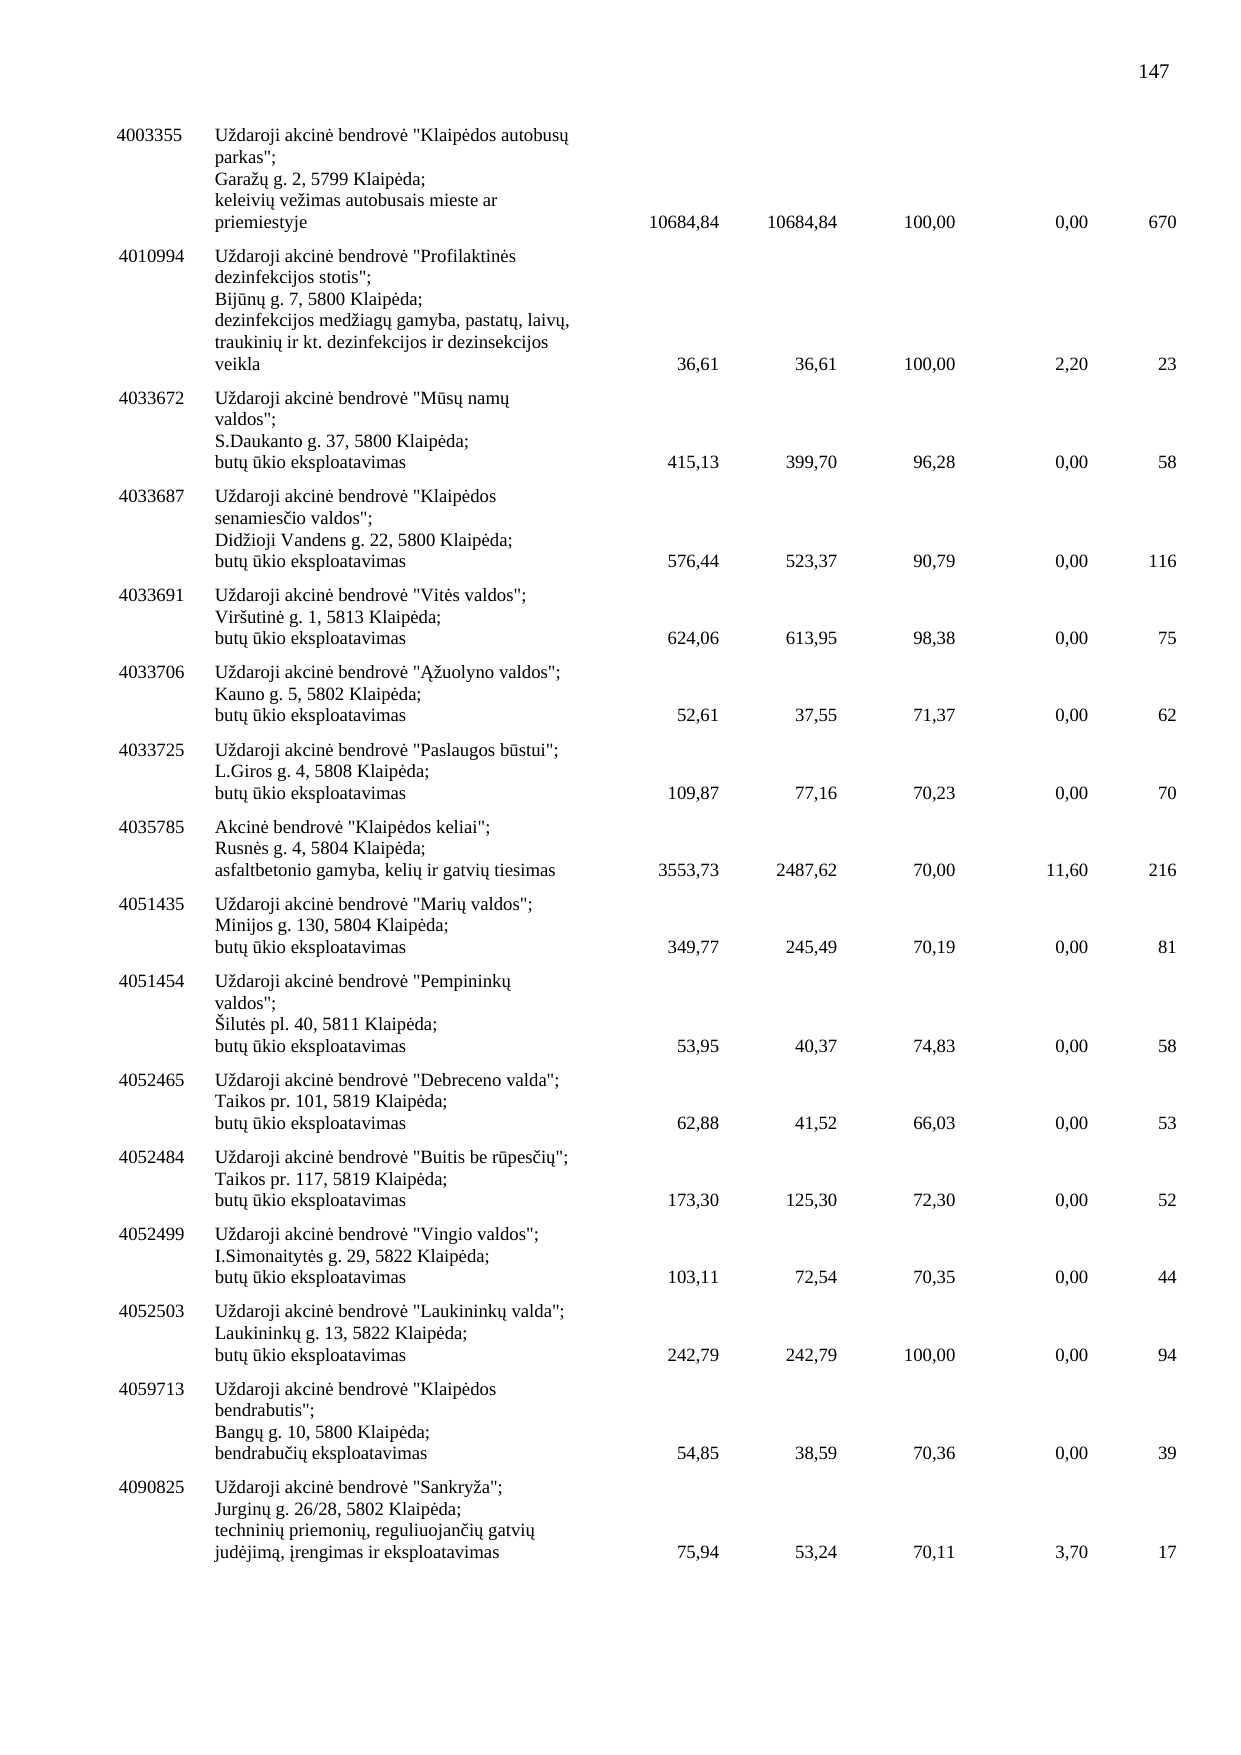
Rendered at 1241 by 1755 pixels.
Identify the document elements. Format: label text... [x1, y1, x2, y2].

table_cell 71,37 [853, 655, 971, 732]
table_cell 36,61 [587, 239, 735, 380]
table_cell 242,79 [735, 1294, 853, 1371]
table_cell 70,23 [853, 732, 971, 809]
table_cell 10684,84 [587, 118, 735, 238]
table_cell Uždaroji akcinė bendrovė "Pempininkų valdos"; Šilutės pl. 40, 5811 Klaipėda; butų ūkio eksploatavimas [203, 964, 587, 1062]
table_cell 4090825 [100, 1470, 203, 1569]
table_cell 245,49 [735, 887, 853, 964]
table_cell 75 [1104, 578, 1192, 655]
table_cell 173,30 [587, 1140, 735, 1217]
table_cell 53 [1104, 1063, 1192, 1140]
table_cell 4051435 [100, 887, 203, 964]
table_cell 58 [1104, 964, 1192, 1062]
table_cell 0,00 [971, 655, 1104, 732]
table_cell Uždaroji akcinė bendrovė "Profilaktinės dezinfekcijos stotis"; Bijūnų g. 7, 5800 Klaipėda; dezinfekcijos medžiagų gamyba, pastatų, laivų, traukinių ir kt. dezinfekcijos ir dezinsekcijos veikla [203, 239, 587, 380]
table_cell 670 [1104, 118, 1192, 238]
table_cell 2487,62 [735, 809, 853, 887]
table_cell 100,00 [853, 239, 971, 380]
table_cell 0,00 [971, 1371, 1104, 1470]
table_cell Uždaroji akcinė bendrovė "Vingio valdos"; I.Simonaitytės g. 29, 5822 Klaipėda; butų ūkio eksploatavimas [203, 1217, 587, 1294]
table_cell 70,00 [853, 809, 971, 887]
table_cell 0,00 [971, 964, 1104, 1062]
table_cell 3,70 [971, 1470, 1104, 1569]
table_cell 36,61 [735, 239, 853, 380]
table_cell 52,61 [587, 655, 735, 732]
table_cell Uždaroji akcinė bendrovė "Ąžuolyno valdos"; Kauno g. 5, 5802 Klaipėda; butų ūkio eksploatavimas [203, 655, 587, 732]
table_cell 17 [1104, 1470, 1192, 1569]
table_cell 96,28 [853, 380, 971, 479]
table_cell 62 [1104, 655, 1192, 732]
table_cell 23 [1104, 239, 1192, 380]
table_cell Uždaroji akcinė bendrovė "Mūsų namų valdos"; S.Daukanto g. 37, 5800 Klaipėda; butų ūkio eksploatavimas [203, 380, 587, 479]
table_cell 116 [1104, 479, 1192, 578]
table_cell 40,37 [735, 964, 853, 1062]
table_cell Akcinė bendrovė "Klaipėdos keliai"; Rusnės g. 4, 5804 Klaipėda; asfaltbetonio gamyba, kelių ir gatvių tiesimas [203, 809, 587, 887]
table_cell 242,79 [587, 1294, 735, 1371]
table_cell 125,30 [735, 1140, 853, 1217]
table_cell 62,88 [587, 1063, 735, 1140]
table_cell 100,00 [853, 1294, 971, 1371]
table_cell 399,70 [735, 380, 853, 479]
table_cell 0,00 [971, 118, 1104, 238]
table_cell 0,00 [971, 479, 1104, 578]
table_cell Uždaroji akcinė bendrovė "Vitės valdos"; Viršutinė g. 1, 5813 Klaipėda; butų ūkio eksploatavimas [203, 578, 587, 655]
table_cell 613,95 [735, 578, 853, 655]
table_cell 70,19 [853, 887, 971, 964]
table_cell 109,87 [587, 732, 735, 809]
table_cell 0,00 [971, 1063, 1104, 1140]
table_cell 0,00 [971, 1294, 1104, 1371]
table_cell 4052499 [100, 1217, 203, 1294]
table_cell 37,55 [735, 655, 853, 732]
table_cell 0,00 [971, 380, 1104, 479]
table_cell 624,06 [587, 578, 735, 655]
table_cell 0,00 [971, 887, 1104, 964]
table_cell 523,37 [735, 479, 853, 578]
table_cell 11,60 [971, 809, 1104, 887]
table_cell 2,20 [971, 239, 1104, 380]
table_cell 81 [1104, 887, 1192, 964]
table_cell 4052503 [100, 1294, 203, 1371]
table_cell 10684,84 [735, 118, 853, 238]
table_cell Uždaroji akcinė bendrovė "Klaipėdos autobusų parkas"; Garažų g. 2, 5799 Klaipėda; keleivių vežimas autobusais mieste ar priemiestyje [203, 118, 587, 238]
table_cell 4052484 [100, 1140, 203, 1217]
table_cell 415,13 [587, 380, 735, 479]
table_cell 4033672 [100, 380, 203, 479]
table_cell 94 [1104, 1294, 1192, 1371]
table_cell 4033725 [100, 732, 203, 809]
table_cell Uždaroji akcinė bendrovė "Paslaugos būstui"; L.Giros g. 4, 5808 Klaipėda; butų ūkio eksploatavimas [203, 732, 587, 809]
table_cell 0,00 [971, 578, 1104, 655]
table_cell 4033706 [100, 655, 203, 732]
table_cell 70 [1104, 732, 1192, 809]
table_cell 72,30 [853, 1140, 971, 1217]
table_cell 44 [1104, 1217, 1192, 1294]
table_cell Uždaroji akcinė bendrovė "Klaipėdos bendrabutis"; Bangų g. 10, 5800 Klaipėda; bendrabučių eksploatavimas [203, 1371, 587, 1470]
table_cell 100,00 [853, 118, 971, 238]
table_cell 39 [1104, 1371, 1192, 1470]
table_cell 4051454 [100, 964, 203, 1062]
table_cell 349,77 [587, 887, 735, 964]
table_cell Uždaroji akcinė bendrovė "Klaipėdos senamiesčio valdos"; Didžioji Vandens g. 22, 5800 Klaipėda; butų ūkio eksploatavimas [203, 479, 587, 578]
table_cell 58 [1104, 380, 1192, 479]
table_cell 0,00 [971, 732, 1104, 809]
table_cell 4033687 [100, 479, 203, 578]
table_cell 4059713 [100, 1371, 203, 1470]
table_cell 70,11 [853, 1470, 971, 1569]
table_cell 90,79 [853, 479, 971, 578]
table_cell 75,94 [587, 1470, 735, 1569]
table_cell 52 [1104, 1140, 1192, 1217]
table_cell 576,44 [587, 479, 735, 578]
table_cell Uždaroji akcinė bendrovė "Buitis be rūpesčių"; Taikos pr. 117, 5819 Klaipėda; butų ūkio eksploatavimas [203, 1140, 587, 1217]
table_cell 72,54 [735, 1217, 853, 1294]
table_cell Uždaroji akcinė bendrovė "Debreceno valda"; Taikos pr. 101, 5819 Klaipėda; butų ūkio eksploatavimas [203, 1063, 587, 1140]
table_cell 103,11 [587, 1217, 735, 1294]
table_cell 4010994 [100, 239, 203, 380]
table_cell 66,03 [853, 1063, 971, 1140]
table_cell 0,00 [971, 1217, 1104, 1294]
table_cell 4003355 [100, 118, 203, 238]
table_cell 53,95 [587, 964, 735, 1062]
table_cell 77,16 [735, 732, 853, 809]
table_cell 70,35 [853, 1217, 971, 1294]
table_cell 4033691 [100, 578, 203, 655]
table_cell Uždaroji akcinė bendrovė "Laukininkų valda"; Laukininkų g. 13, 5822 Klaipėda; butų ūkio eksploatavimas [203, 1294, 587, 1371]
table_cell Uždaroji akcinė bendrovė "Marių valdos"; Minijos g. 130, 5804 Klaipėda; butų ūkio eksploatavimas [203, 887, 587, 964]
table_cell 54,85 [587, 1371, 735, 1470]
table_cell 53,24 [735, 1470, 853, 1569]
table_cell 216 [1104, 809, 1192, 887]
table_cell 98,38 [853, 578, 971, 655]
table_cell 41,52 [735, 1063, 853, 1140]
table_cell 74,83 [853, 964, 971, 1062]
table_cell 4052465 [100, 1063, 203, 1140]
table_cell 70,36 [853, 1371, 971, 1470]
table_cell 3553,73 [587, 809, 735, 887]
table_cell 38,59 [735, 1371, 853, 1470]
table_cell Uždaroji akcinė bendrovė "Sankryža"; Jurginų g. 26/28, 5802 Klaipėda; techninių priemonių, reguliuojančių gatvių judėjimą, įrengimas ir eksploatavimas [203, 1470, 587, 1569]
table_cell 0,00 [971, 1140, 1104, 1217]
table_cell 4035785 [100, 809, 203, 887]
